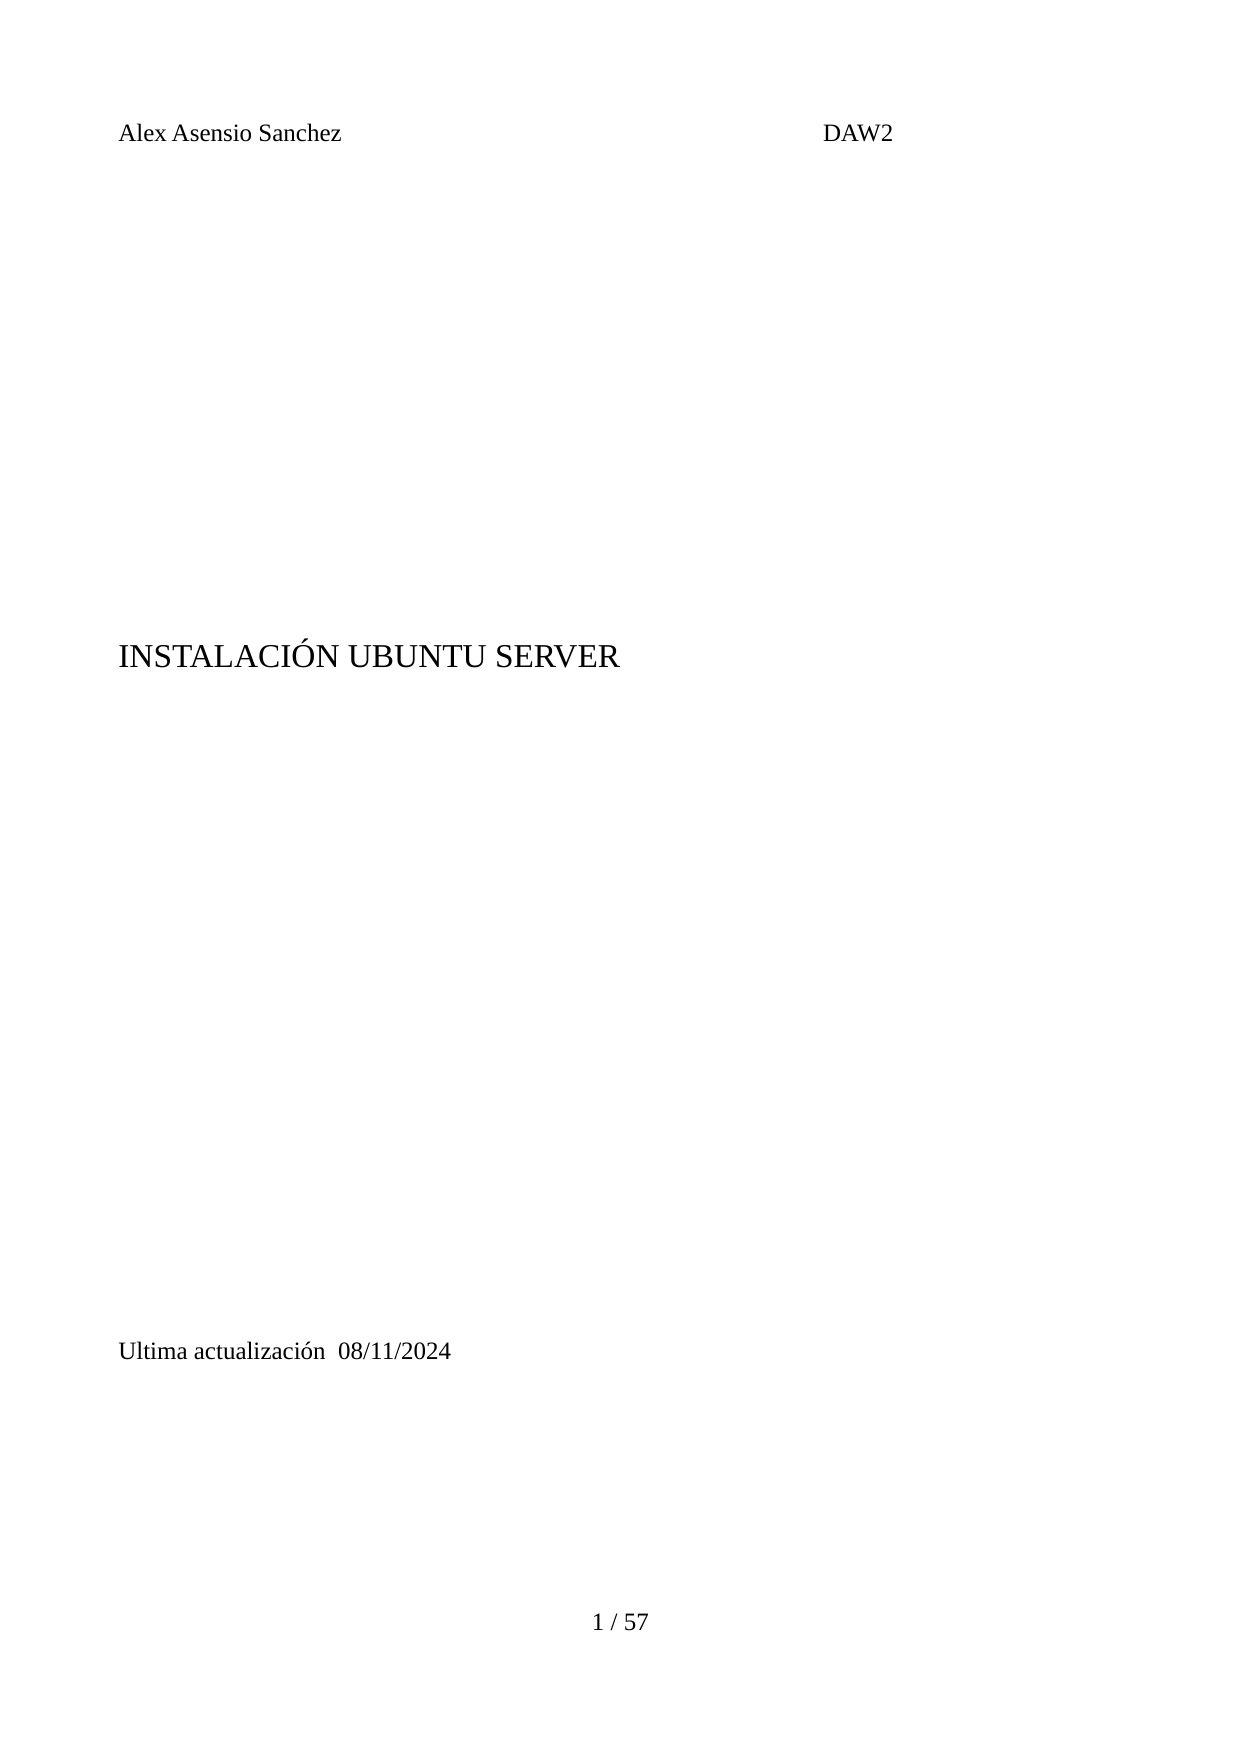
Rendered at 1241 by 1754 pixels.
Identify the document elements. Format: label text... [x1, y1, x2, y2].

text Ultima actualización 08/11/2024 [118, 1336, 1122, 1365]
text INSTALACIÓN UBUNTU SERVER [118, 636, 1122, 675]
